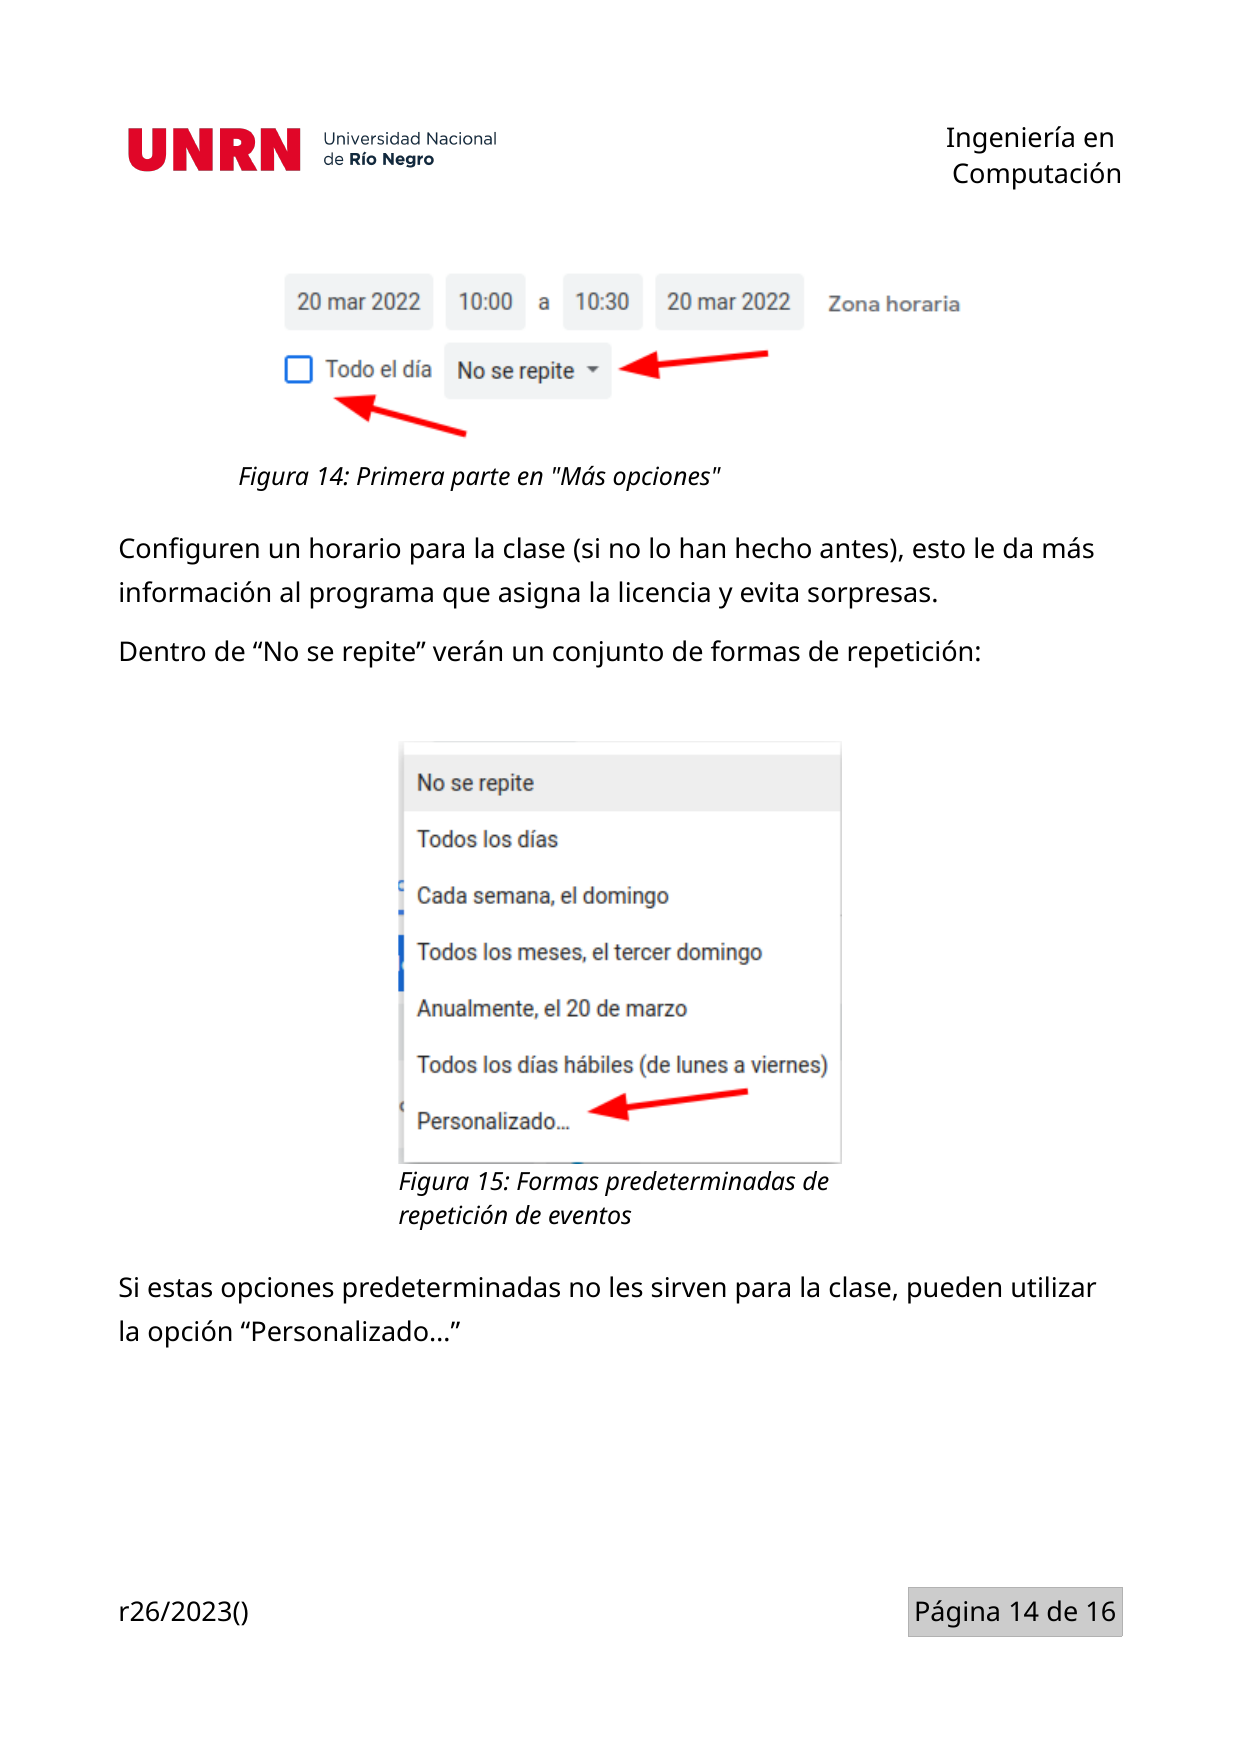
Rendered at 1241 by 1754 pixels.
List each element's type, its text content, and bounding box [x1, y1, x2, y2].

text Si estas opciones predeterminadas no les sirven para la clase, pueden utilizar la opción “Personalizado…” [118, 691, 1122, 1349]
text Dentro de “No se repite” verán un conjunto de formas de repetición: [118, 632, 1122, 669]
text Configuren un horario para la clase (si no lo han hecho antes), esto le da más información al programa que asigna la licencia y evita sorpresas. [118, 221, 1122, 610]
picture [118, 118, 505, 180]
text Figura 15: Formas predeterminadas de repetición de eventos [398, 1164, 842, 1232]
picture [398, 741, 842, 1164]
picture [238, 263, 1003, 459]
text Figura 14: Primera parte en "Más opciones" [238, 459, 1002, 493]
